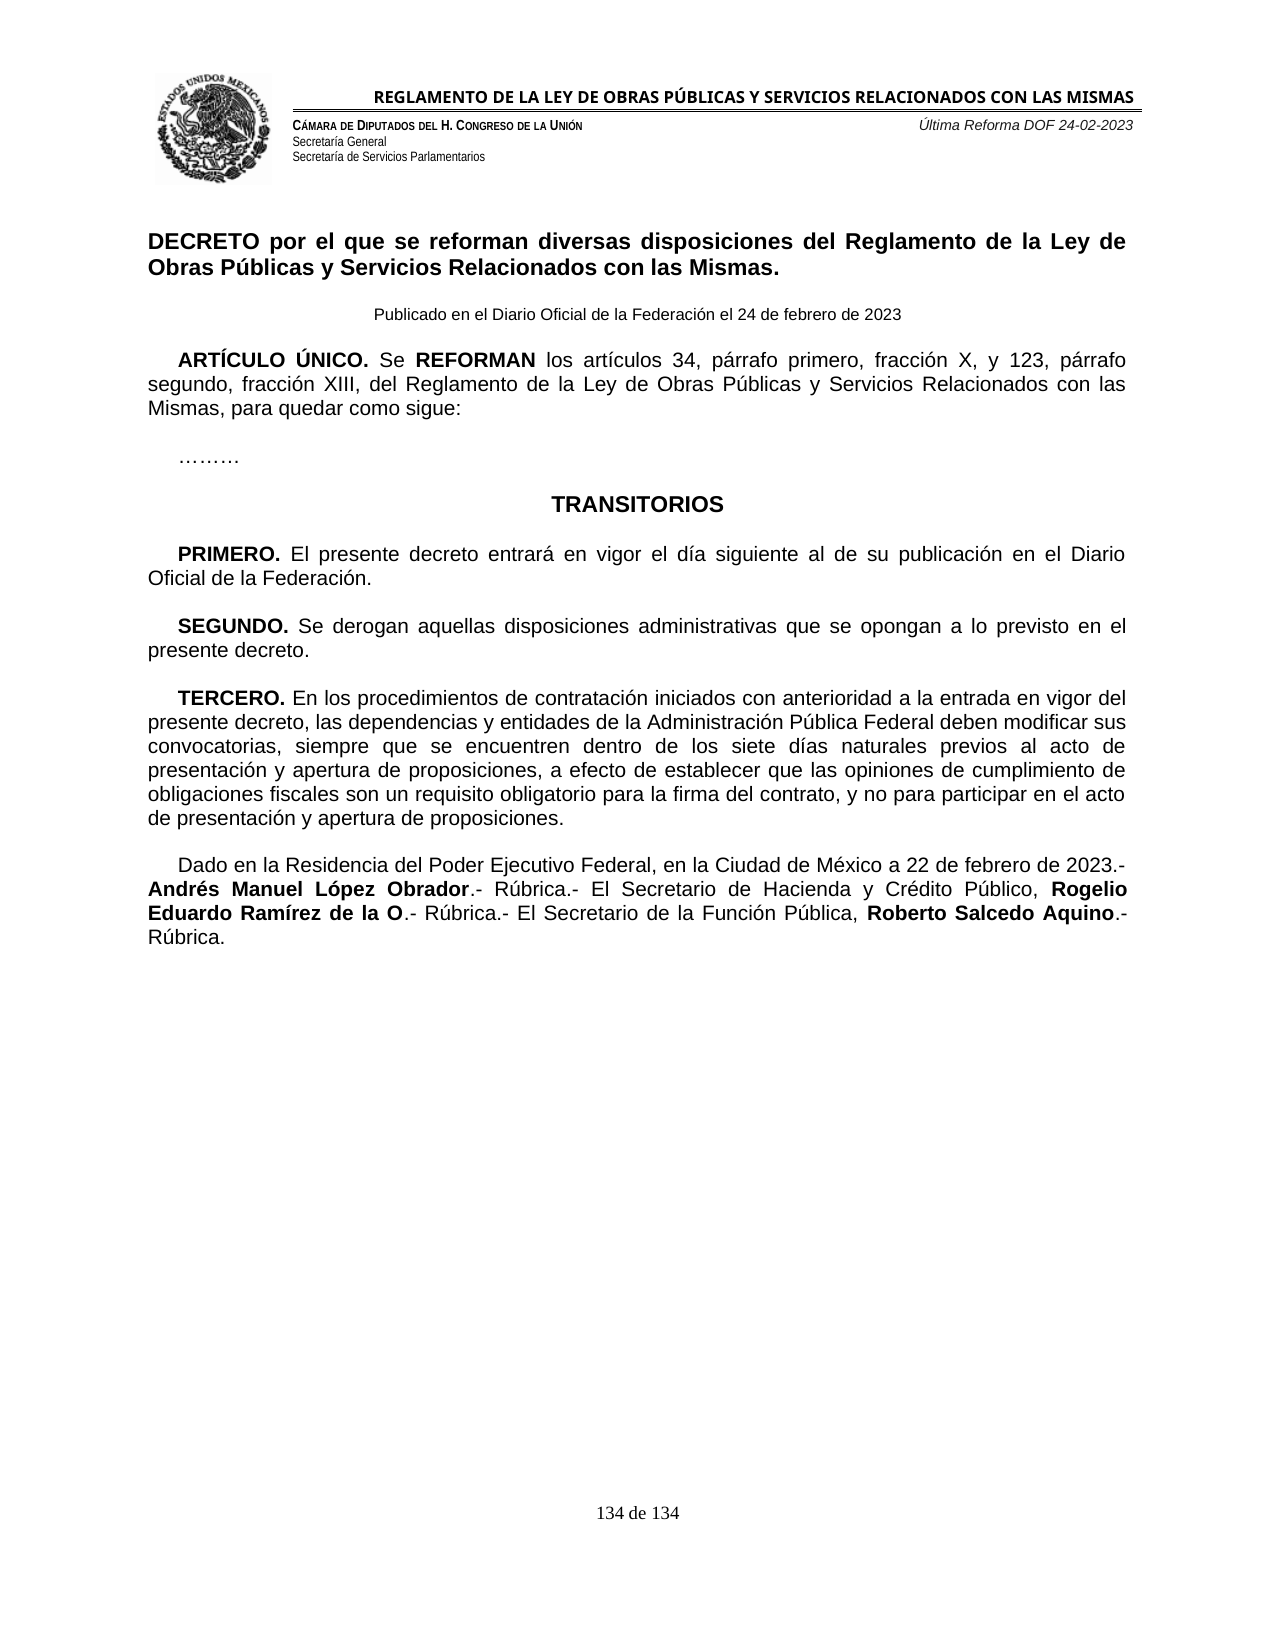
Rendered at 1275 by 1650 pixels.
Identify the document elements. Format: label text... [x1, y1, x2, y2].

text ARTÍCULO ÚNICO. Se REFORMAN los artículos 34, párrafo primero, fracción X, y 123, párrafo segundo, fracción XIII, del Reglamento de la Ley de Obras Públicas y Servicios Relacionados con las Mismas, para quedar como sigue: [148, 348, 1127, 419]
text TRANSITORIOS [148, 491, 1127, 518]
text Dado en la Residencia del Poder Ejecutivo Federal, en la Ciudad de México a 22 de febrero de 2023.- Andrés Manuel López Obrador.- Rúbrica.- El Secretario de Hacienda y Crédito Público, Rogelio Eduardo Ramírez de la O.- Rúbrica.- El Secretario de la Función Pública, Roberto Salcedo Aquino.- Rúbrica. [148, 853, 1127, 949]
text SEGUNDO. Se derogan aquellas disposiciones administrativas que se opongan a lo previsto en el presente decreto. [148, 614, 1127, 662]
text TERCERO. En los procedimientos de contratación iniciados con anterioridad a la entrada en vigor del presente decreto, las dependencias y entidades de la Administración Pública Federal deben modificar sus convocatorias, siempre que se encuentren dentro de los siete días naturales previos al acto de presentación y apertura de proposiciones, a efecto de establecer que las opiniones de cumplimiento de obligaciones fiscales son un requisito obligatorio para la firma del contrato, y no para participar en el acto de presentación y apertura de proposiciones. [148, 686, 1127, 829]
text PRIMERO. El presente decreto entrará en vigor el día siguiente al de su publicación en el Diario Oficial de la Federación. [148, 542, 1127, 590]
text DECRETO por el que se reforman diversas disposiciones del Reglamento de la Ley de Obras Públicas y Servicios Relacionados con las Mismas. [148, 228, 1127, 281]
text ……… [148, 443, 1127, 467]
text Publicado en el Diario Oficial de la Federación el 24 de febrero de 2023 [148, 304, 1127, 324]
